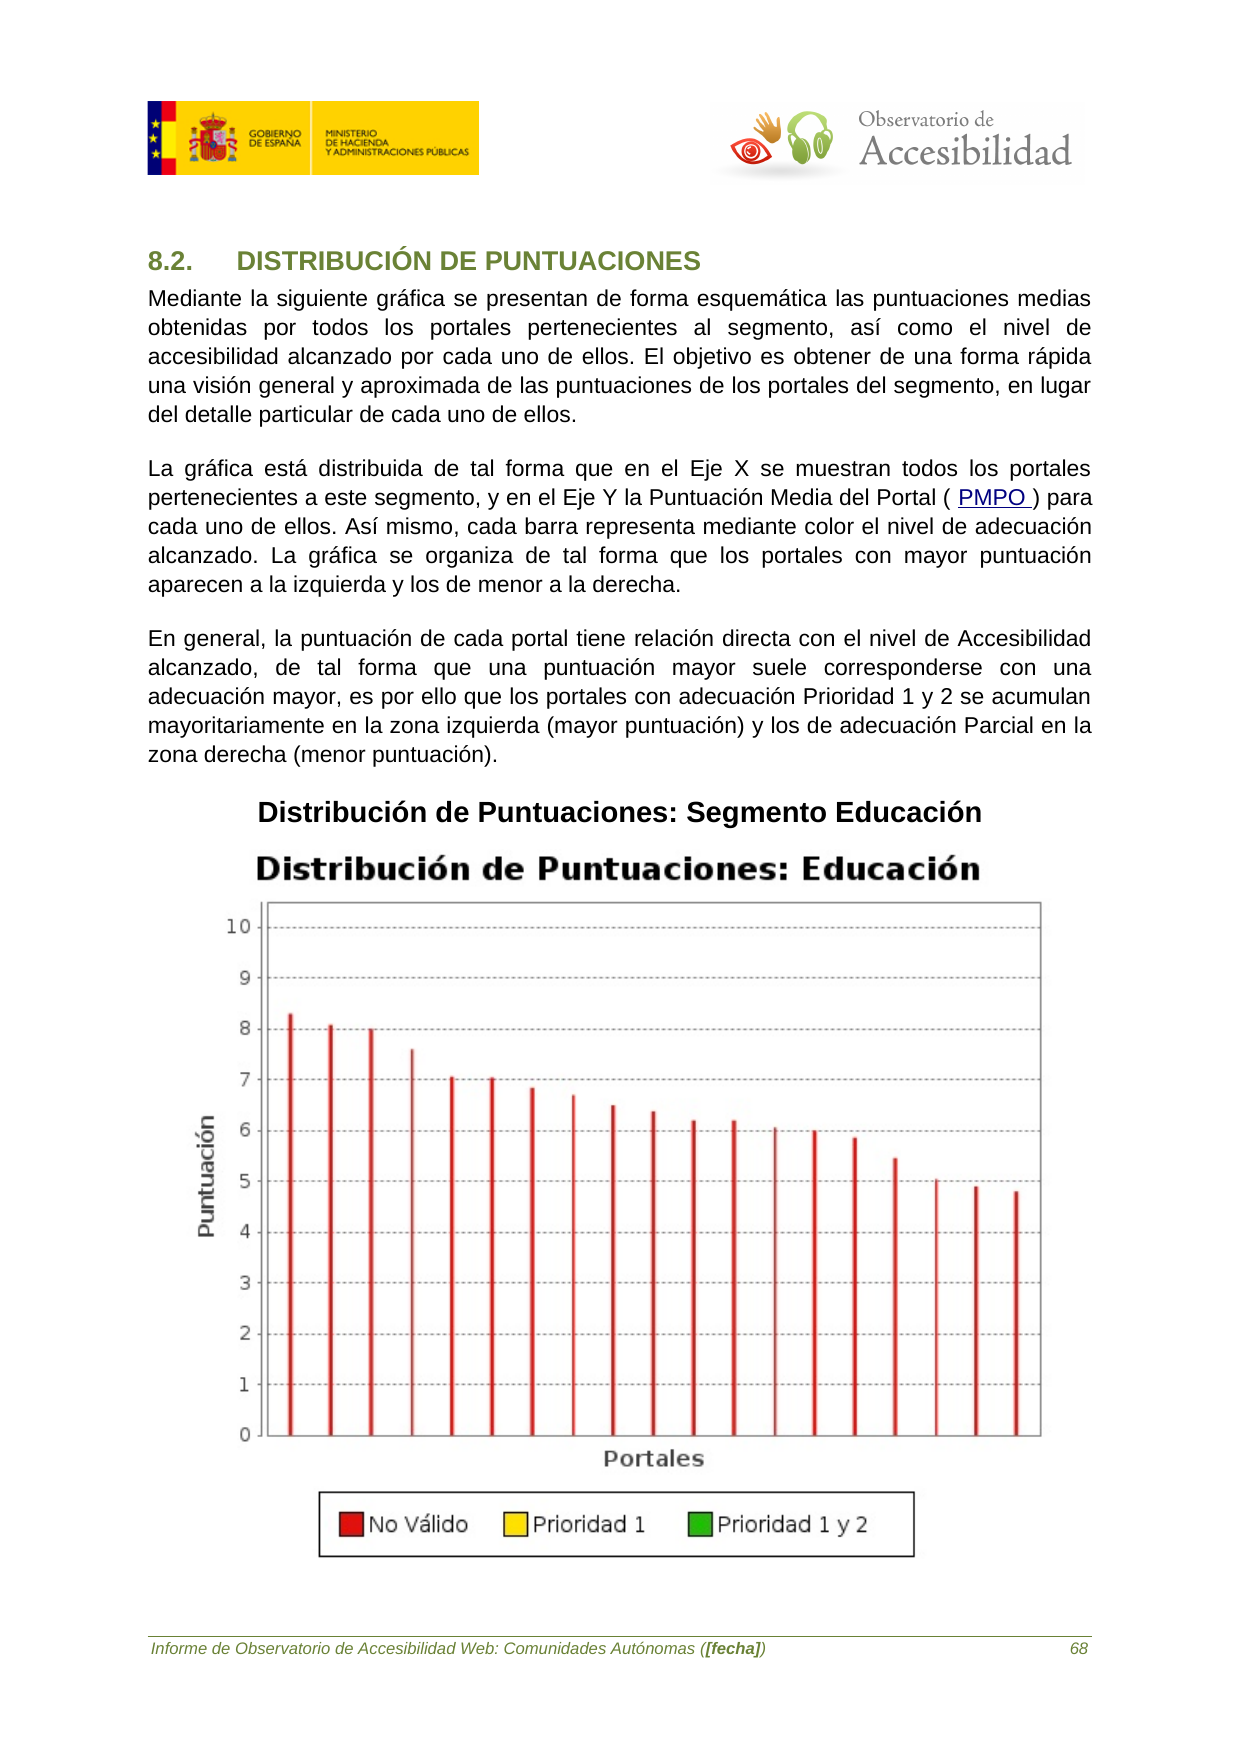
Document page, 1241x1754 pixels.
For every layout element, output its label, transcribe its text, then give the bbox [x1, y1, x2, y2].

picture [175, 849, 1059, 1559]
text En general, la puntuación de cada portal tiene relación directa con el nivel de Accesibilidad alcanzado, de tal forma que una puntuación mayor suele corresponderse con una adecuación mayor, es por ello que los portales con adecuación Prioridad 1 y 2 se acumulan mayoritariamente en la zona izquierda (mayor puntuación) y los de adecuación Parcial en la zona derecha (menor puntuación). [148, 625, 1092, 767]
text La gráfica está distribuida de tal forma que en el Eje X se muestran todos los portales pertenecientes a este segmento, y en el Eje Y la Puntuación Media del Portal ( PMPO ) para cada uno de ellos. Así mismo, cada barra representa mediante color el nivel de adecuación alcanzado. La gráfica se organiza de tal forma que los portales con mayor puntuación aparecen a la izquierda y los de menor a la derecha. [148, 455, 1092, 597]
subtitle Distribución de puntuaciones [148, 245, 1092, 276]
picture [710, 102, 1086, 185]
text Distribución de Puntuaciones: Segmento Educación [148, 795, 1092, 828]
text Mediante la siguiente gráfica se presentan de forma esquemática las puntuaciones medias obtenidas por todos los portales pertenecientes al segmento, así como el nivel de accesibilidad alcanzado por cada uno de ellos. El objetivo es obtener de una forma rápida una visión general y aproximada de las puntuaciones de los portales del segmento, en lugar del detalle particular de cada uno de ellos. [148, 285, 1092, 427]
picture [147, 101, 479, 175]
